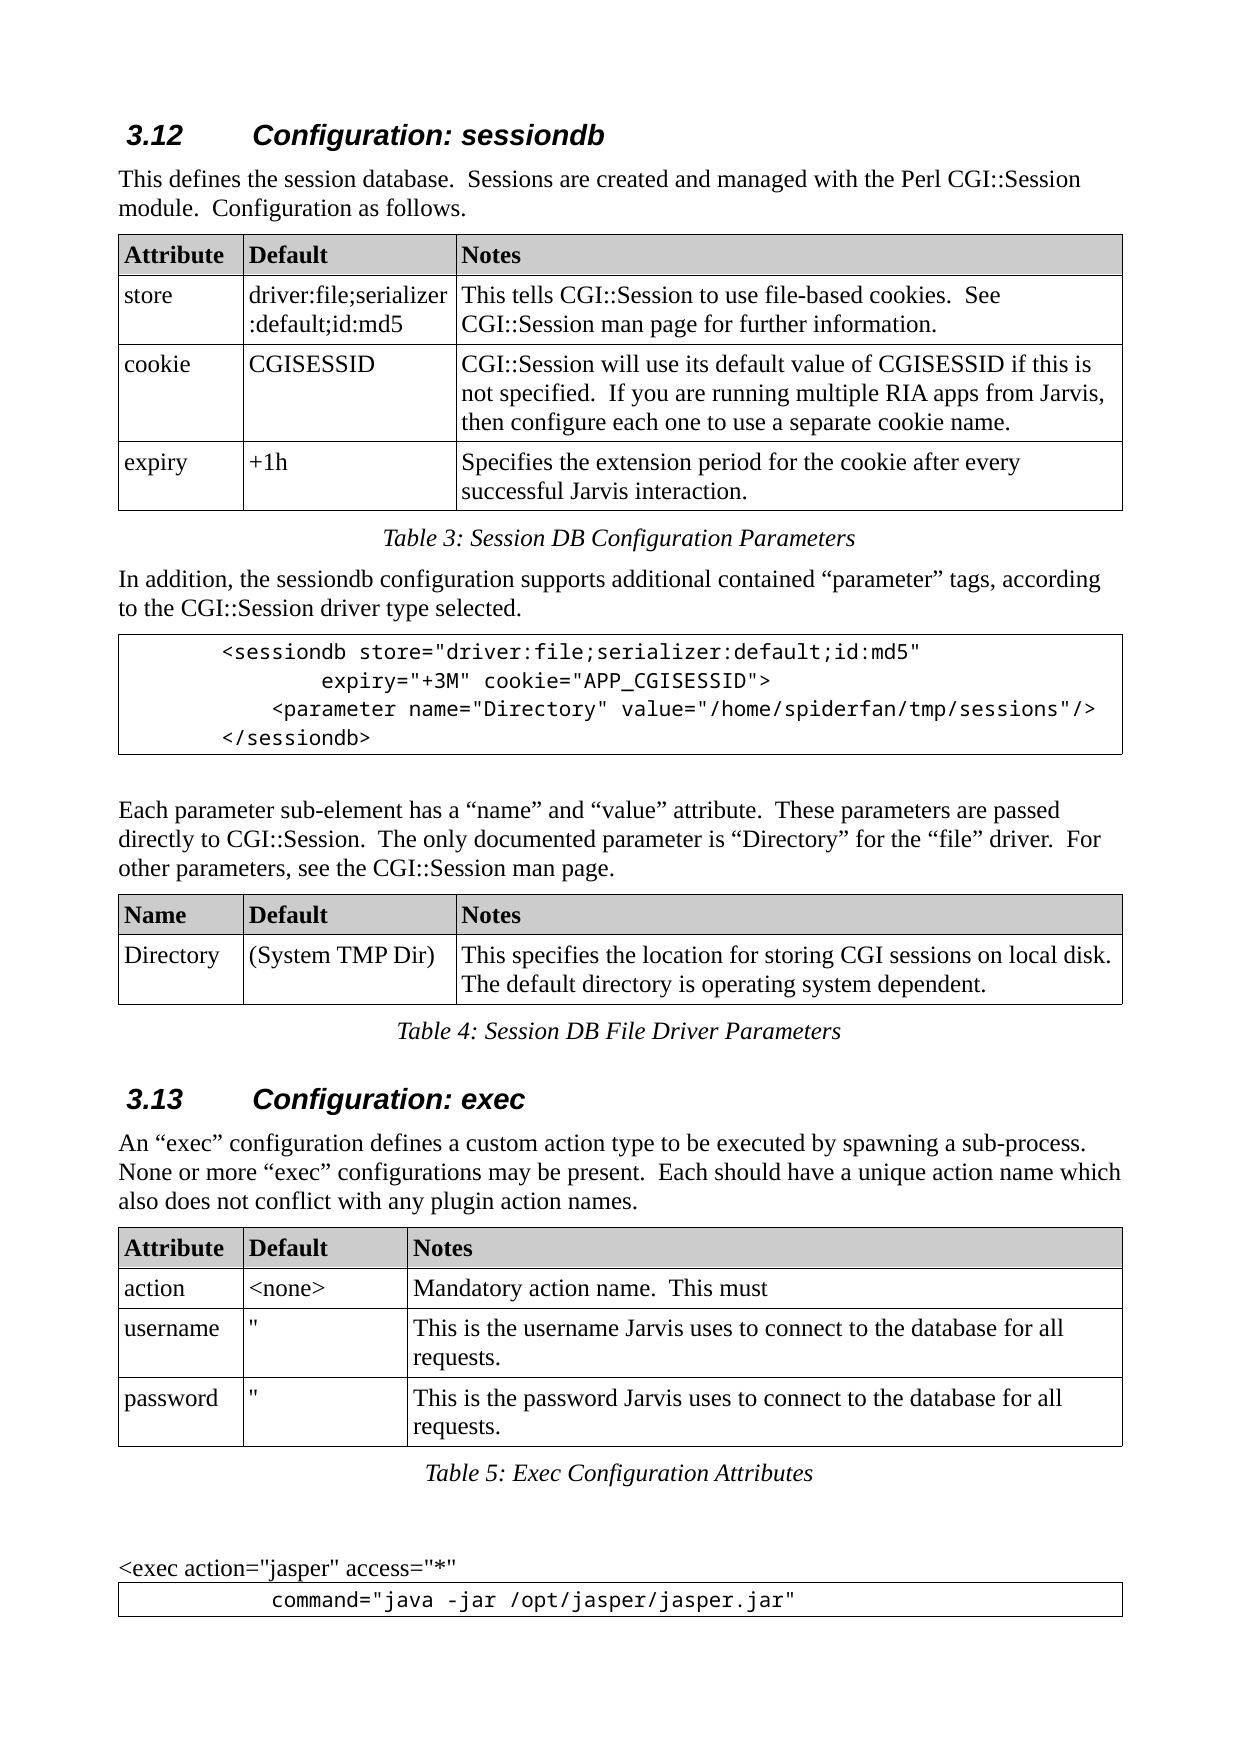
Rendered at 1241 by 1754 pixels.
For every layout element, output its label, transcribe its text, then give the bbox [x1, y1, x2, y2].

table_cell store [119, 276, 243, 343]
subtitle Configuration: exec [118, 1082, 1122, 1116]
table_cell username [119, 1309, 243, 1377]
table_header Default [244, 1228, 407, 1267]
table_cell This specifies the location for storing CGI sessions on local disk. The default directory is operating system dependent. [457, 935, 1122, 1003]
text <sessiondb store="driver:file;serializer:default;id:md5" [119, 635, 1122, 663]
text expiry="+3M" cookie="APP_CGISESSID"> [119, 663, 1122, 691]
table_header Notes [457, 895, 1122, 934]
text Table 5: Exec Configuration Attributes [118, 1458, 1122, 1487]
table_cell '' [244, 1378, 407, 1446]
text Table 3: Session DB Configuration Parameters [118, 523, 1122, 552]
table_header Default [244, 235, 456, 274]
text <exec action="jasper" access="*" [118, 1553, 1122, 1582]
text <parameter name="Directory" value="/home/spiderfan/tmp/sessions"/> [119, 691, 1122, 719]
table_cell Directory [119, 935, 243, 1003]
table_cell This is the password Jarvis uses to connect to the database for all requests. [408, 1378, 1122, 1446]
table_cell driver:file;serializer :default;id:md5 [244, 276, 456, 343]
table_cell password [119, 1378, 243, 1446]
table_header Notes [457, 235, 1122, 274]
table_cell CGI::Session will use its default value of CGISESSID if this is not specified. If you are running multiple RIA apps from Jarvis, then configure each one to use a separate cookie name. [457, 345, 1122, 441]
table_cell <none> [244, 1269, 407, 1308]
table_cell This is the username Jarvis uses to connect to the database for all requests. [408, 1309, 1122, 1377]
table_header Name [119, 895, 243, 934]
table_cell +1h [244, 442, 456, 510]
text </sessiondb> [119, 719, 1122, 754]
subtitle Configuration: sessiondb [118, 118, 1122, 152]
table_cell '' [244, 1309, 407, 1377]
text An “exec” configuration defines a custom action type to be executed by spawning a sub-process. None or more “exec” configurations may be present. Each should have a unique action name which also does not conflict with any plugin action names. [118, 1128, 1122, 1214]
text Table 4: Session DB File Driver Parameters [118, 1016, 1122, 1045]
table_cell action [119, 1269, 243, 1308]
table_header Attribute [119, 235, 243, 274]
table_header Attribute [119, 1228, 243, 1267]
table_cell cookie [119, 345, 243, 441]
table_header Default [244, 895, 456, 934]
text This defines the session database. Sessions are created and managed with the Perl CGI::Session module. Configuration as follows. [118, 164, 1122, 222]
table_cell expiry [119, 442, 243, 510]
table_header Notes [408, 1228, 1122, 1267]
text In addition, the sessiondb configuration supports additional contained “parameter” tags, according to the CGI::Session driver type selected. [118, 564, 1122, 622]
table_cell Mandatory action name. This must [408, 1269, 1122, 1308]
text command="java -jar /opt/jasper/jasper.jar" [119, 1583, 1122, 1616]
table_cell Specifies the extension period for the cookie after every successful Jarvis interaction. [457, 442, 1122, 510]
table_cell CGISESSID [244, 345, 456, 441]
table_cell (System TMP Dir) [244, 935, 456, 1003]
text Each parameter sub-element has a “name” and “value” attribute. These parameters are passed directly to CGI::Session. The only documented parameter is “Directory” for the “file” driver. For other parameters, see the CGI::Session man page. [118, 795, 1122, 882]
table_cell This tells CGI::Session to use file-based cookies. See CGI::Session man page for further information. [457, 276, 1122, 343]
